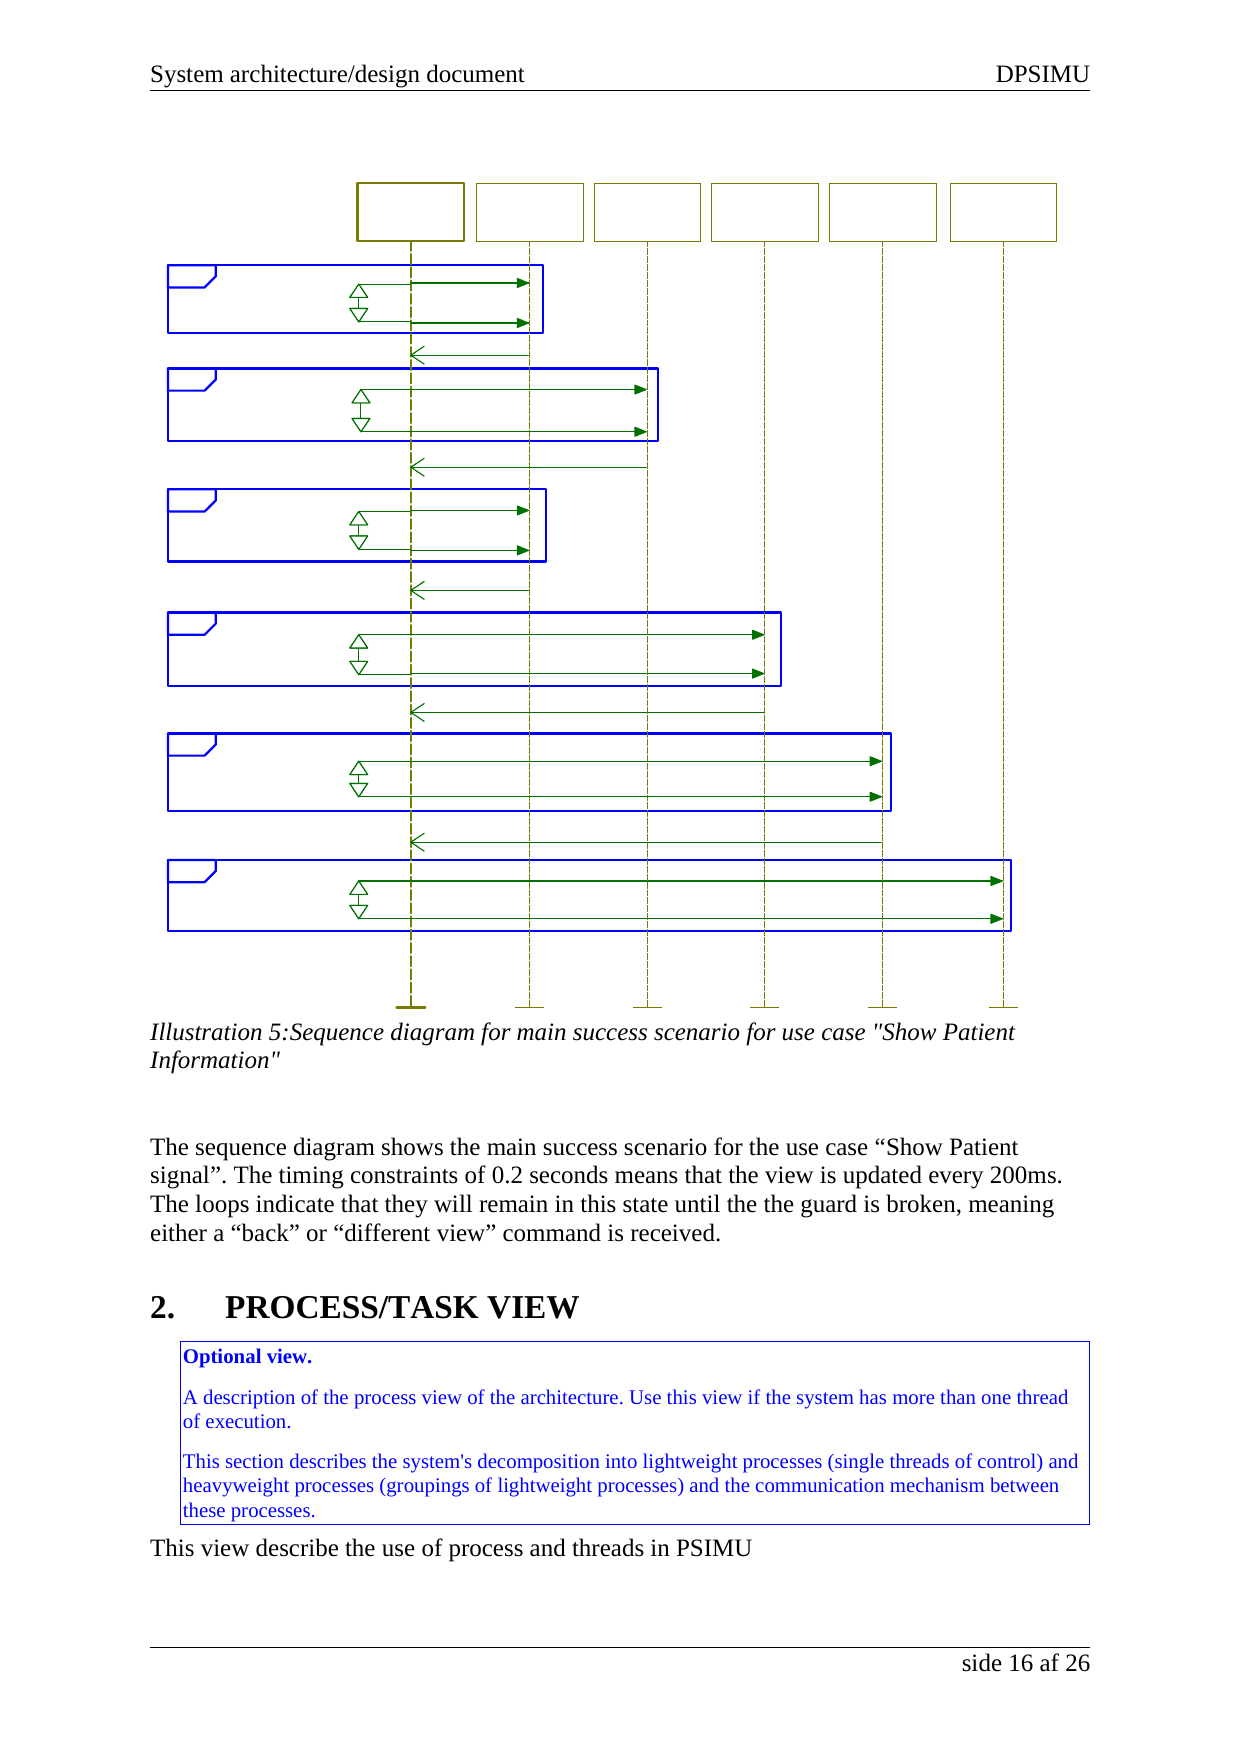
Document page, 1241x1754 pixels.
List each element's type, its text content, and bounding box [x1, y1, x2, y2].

text This section describes the system's decomposition into lightweight processes (single threads of control) and heavyweight processes (groupings of lightweight processes) and the communication mechanism between these processes. [181, 1446, 1089, 1524]
text A description of the process view of the architecture. Use this view if the system has more than one thread of execution. [181, 1381, 1089, 1433]
text This view describe the use of process and threads in PSIMU [150, 1533, 1090, 1562]
text The sequence diagram shows the main success scenario for the use case “Show Patient signal”. The timing constraints of 0.2 seconds means that the view is updated every 200ms. The loops indicate that they will remain in this state until the the guard is broken, meaning either a “back” or “different view” command is received. [150, 1132, 1090, 1247]
text Illustration 5:Sequence diagram for main success scenario for use case "Show Patient Information" [150, 173, 1065, 1074]
subtitle Process/task View [150, 1288, 1090, 1326]
text Optional view. [181, 1342, 1089, 1368]
